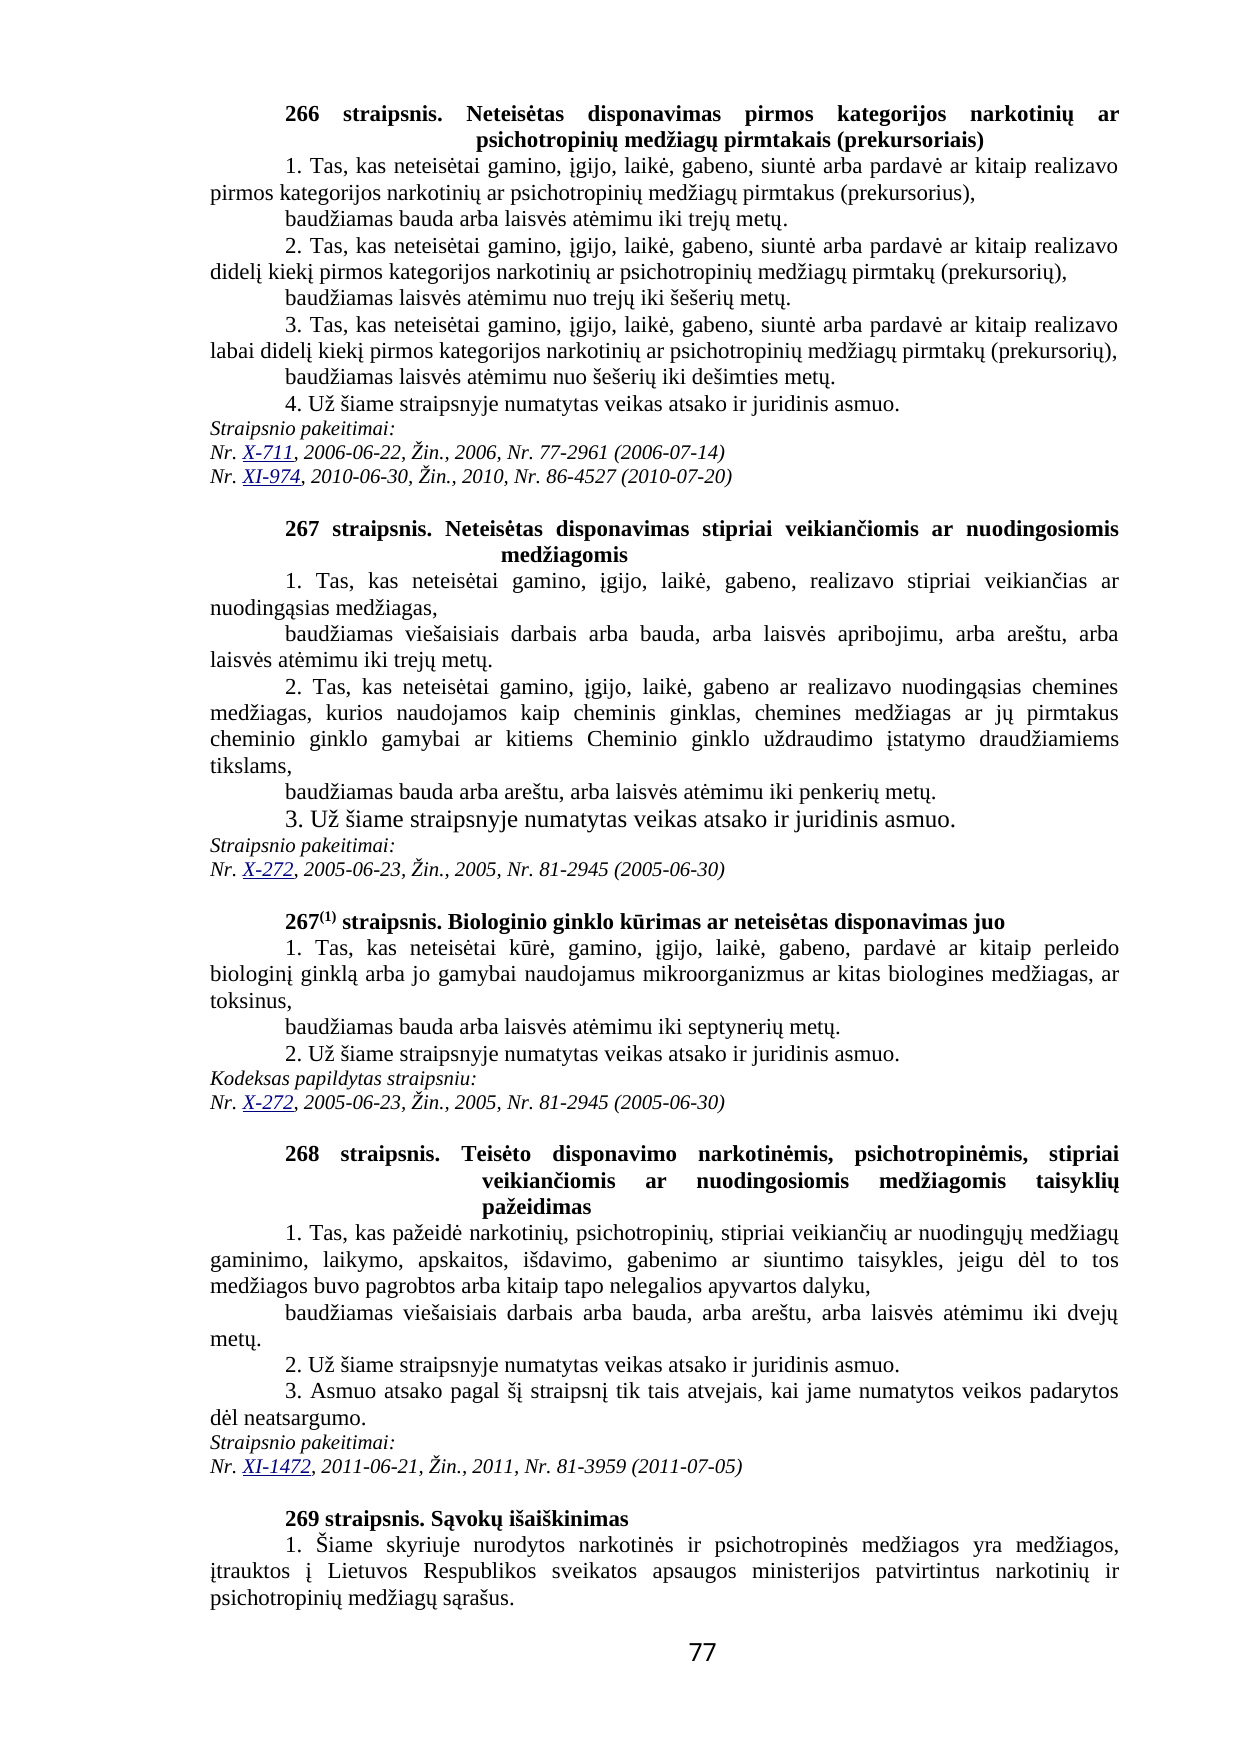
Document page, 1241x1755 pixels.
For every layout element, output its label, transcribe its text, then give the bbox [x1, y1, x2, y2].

text baudžiamas bauda arba laisvės atėmimu iki trejų metų. [210, 205, 1120, 232]
text 2. Už šiame straipsnyje numatytas veikas atsako ir juridinis asmuo. [210, 1351, 1120, 1378]
text 267(1) straipsnis. Biologinio ginklo kūrimas ar neteisėtas disponavimas juo [210, 908, 1120, 934]
text Kodeksas papildytas straipsniu: [210, 1066, 1120, 1090]
text 268 straipsnis. Teisėto disponavimo narkotinėmis, psichotropinėmis, stipriai veikiančiomis ar nuodingosiomis medžiagomis taisyklių pažeidimas [285, 1140, 1120, 1219]
text 1. Tas, kas pažeidė narkotinių, psichotropinių, stipriai veikiančių ar nuodingųjų medžiagų gaminimo, laikymo, apskaitos, išdavimo, gabenimo ar siuntimo taisykles, jeigu dėl to tos medžiagos buvo pagrobtos arba kitaip tapo nelegalios apyvartos dalyku, [210, 1219, 1120, 1298]
text baudžiamas viešaisiais darbais arba bauda, arba areštu, arba laisvės atėmimu iki dvejų metų. [210, 1298, 1120, 1351]
text 1. Tas, kas neteisėtai kūrė, gamino, įgijo, laikė, gabeno, pardavė ar kitaip perleido biologinį ginklą arba jo gamybai naudojamus mikroorganizmus ar kitas biologines medžiagas, ar toksinus, [210, 934, 1120, 1013]
text baudžiamas laisvės atėmimu nuo šešerių iki dešimties metų. [210, 363, 1120, 390]
text 2. Tas, kas neteisėtai gamino, įgijo, laikė, gabeno ar realizavo nuodingąsias chemines medžiagas, kurios naudojamos kaip cheminis ginklas, chemines medžiagas ar jų pirmtakus cheminio ginklo gamybai ar kitiems Cheminio ginklo uždraudimo įstatymo draudžiamiems tikslams, [210, 673, 1120, 778]
text 2. Už šiame straipsnyje numatytas veikas atsako ir juridinis asmuo. [210, 1039, 1120, 1066]
text Nr. X-272, 2005-06-23, Žin., 2005, Nr. 81-2945 (2005-06-30) [210, 1090, 1120, 1114]
text 266 straipsnis. Neteisėtas disponavimas pirmos kategorijos narkotinių ar psichotropinių medžiagų pirmtakais (prekursoriais) [285, 100, 1120, 153]
text baudžiamas bauda arba areštu, arba laisvės atėmimu iki penkerių metų. [210, 778, 1120, 804]
text 267 straipsnis. Neteisėtas disponavimas stipriai veikiančiomis ar nuodingosiomis medžiagomis [285, 515, 1120, 567]
text baudžiamas viešaisiais darbais arba bauda, arba laisvės apribojimu, arba areštu, arba laisvės atėmimu iki trejų metų. [210, 620, 1120, 673]
text Nr. X-272, 2005-06-23, Žin., 2005, Nr. 81-2945 (2005-06-30) [210, 857, 1120, 881]
text 2. Tas, kas neteisėtai gamino, įgijo, laikė, gabeno, siuntė arba pardavė ar kitaip realizavo didelį kiekį pirmos kategorijos narkotinių ar psichotropinių medžiagų pirmtakų (prekursorių), [210, 232, 1120, 284]
text 3. Tas, kas neteisėtai gamino, įgijo, laikė, gabeno, siuntė arba pardavė ar kitaip realizavo labai didelį kiekį pirmos kategorijos narkotinių ar psichotropinių medžiagų pirmtakų (prekursorių), [210, 311, 1120, 363]
text baudžiamas bauda arba laisvės atėmimu iki septynerių metų. [210, 1013, 1120, 1039]
text Nr. XI-974, 2010-06-30, Žin., 2010, Nr. 86-4527 (2010-07-20) [210, 464, 1120, 488]
text Nr. X-711, 2006-06-22, Žin., 2006, Nr. 77-2961 (2006-07-14) [210, 440, 1120, 464]
text Straipsnio pakeitimai: [210, 1430, 1120, 1454]
text 4. Už šiame straipsnyje numatytas veikas atsako ir juridinis asmuo. [210, 390, 1120, 416]
text 1. Šiame skyriuje nurodytos narkotinės ir psichotropinės medžiagos yra medžiagos, įtrauktos į Lietuvos Respublikos sveikatos apsaugos ministerijos patvirtintus narkotinių ir psichotropinių medžiagų sąrašus. [210, 1531, 1120, 1610]
text Nr. XI-1472, 2011-06-21, Žin., 2011, Nr. 81-3959 (2011-07-05) [210, 1454, 1120, 1478]
text 1. Tas, kas neteisėtai gamino, įgijo, laikė, gabeno, realizavo stipriai veikiančias ar nuodingąsias medžiagas, [210, 567, 1120, 620]
text 3. Už šiame straipsnyje numatytas veikas atsako ir juridinis asmuo. [210, 804, 1120, 833]
text Straipsnio pakeitimai: [210, 416, 1120, 440]
text 1. Tas, kas neteisėtai gamino, įgijo, laikė, gabeno, siuntė arba pardavė ar kitaip realizavo pirmos kategorijos narkotinių ar psichotropinių medžiagų pirmtakus (prekursorius), [210, 153, 1120, 205]
text Straipsnio pakeitimai: [210, 833, 1120, 857]
text 269 straipsnis. Sąvokų išaiškinimas [210, 1505, 1120, 1531]
text 3. Asmuo atsako pagal šį straipsnį tik tais atvejais, kai jame numatytos veikos padarytos dėl neatsargumo. [210, 1378, 1120, 1430]
text baudžiamas laisvės atėmimu nuo trejų iki šešerių metų. [210, 284, 1120, 311]
